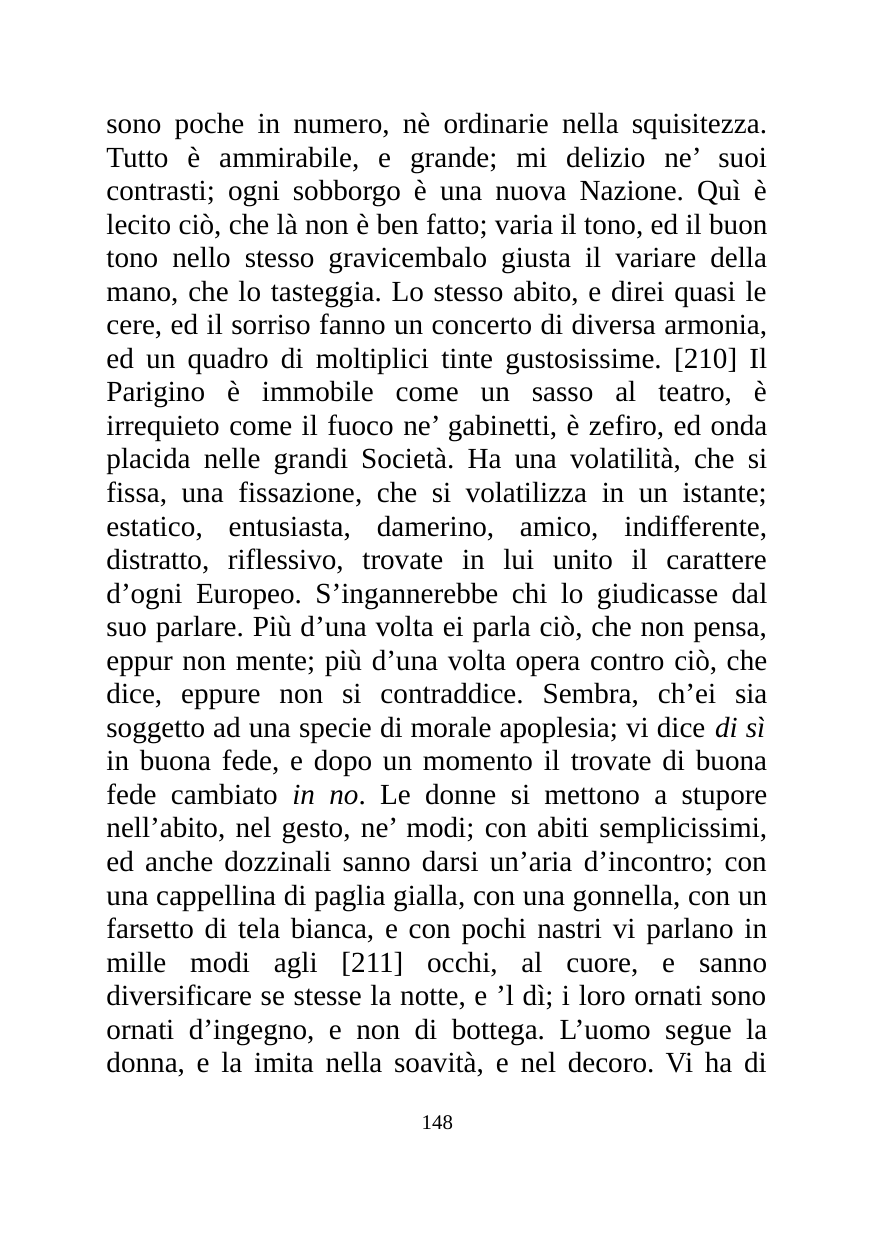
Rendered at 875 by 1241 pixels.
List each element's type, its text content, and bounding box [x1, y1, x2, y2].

text sono poche in numero, nè ordinarie nella squisitezza. Tutto è ammirabile, e grande; mi delizio ne’ suoi contrasti; ogni sobborgo è una nuova Nazione. Quì è lecito ciò, che là non è ben fatto; varia il tono, ed il buon tono nello stesso gravicembalo giusta il variare della mano, che lo tasteggia. Lo stesso abito, e direi quasi le cere, ed il sorriso fanno un concerto di diversa armonia, ed un quadro di moltiplici tinte gustosissime. [210] Il Parigino è immobile come un sasso al teatro, è irrequieto come il fuoco ne’ gabinetti, è zefiro, ed onda placida nelle grandi Società. Ha una volatilità, che si fissa, una fissazione, che si volatilizza in un istante; estatico, entusiasta, damerino, amico, indifferente, distratto, riflessivo, trovate in lui unito il carattere d’ogni Europeo. S’ingannerebbe chi lo giudicasse dal suo parlare. Più d’una volta ei parla ciò, che non pensa, eppur non mente; più d’una volta opera contro ciò, che dice, eppure non si contraddice. Sembra, ch’ei sia soggetto ad una specie di morale apoplesia; vi dice di sì in buona fede, e dopo un momento il trovate di buona fede cambiato in no. Le donne si mettono a stupore nell’abito, nel gesto, ne’ modi; con abiti semplicissimi, ed anche dozzinali sanno darsi un’aria d’incontro; con una cappellina di paglia gialla, con una gonnella, con un farsetto di tela bianca, e con pochi nastri vi parlano in mille modi agli [211] occhi, al cuore, e sanno diversificare se stesse la notte, e ’l dì; i loro ornati sono ornati d’ingegno, e non di bottega. L’uomo segue la donna, e la imita nella soavità, e nel decoro. Vi ha di [106, 106, 768, 1079]
